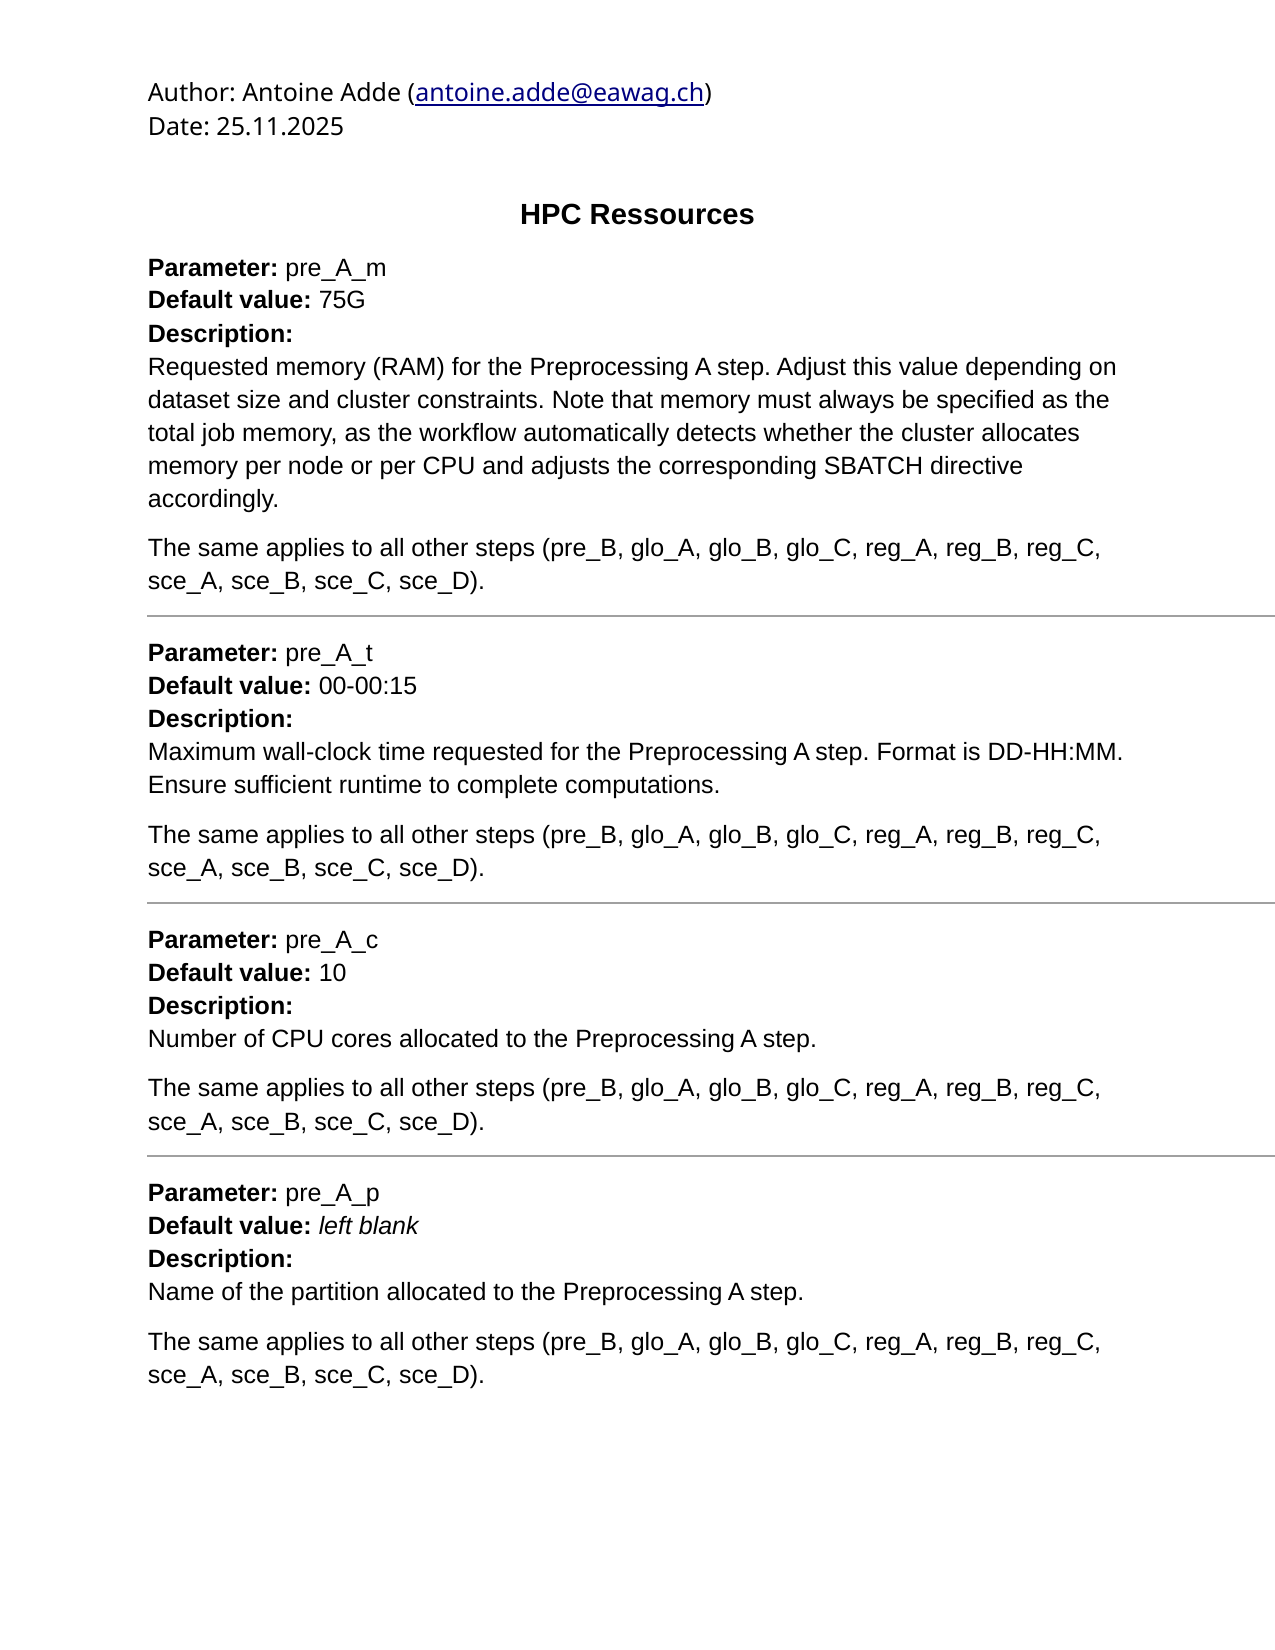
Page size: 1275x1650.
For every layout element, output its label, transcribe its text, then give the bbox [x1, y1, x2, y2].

text Parameter: pre_A_c Default value: 10 Description: Number of CPU cores allocated to the Preprocessing A step. [148, 925, 1127, 1052]
text Parameter: pre_A_m Default value: 75G Description: Requested memory (RAM) for the Preprocessing A step. Adjust this value depending on dataset size and cluster constraints. Note that memory must always be specified as the total job memory, as the workflow automatically detects whether the cluster allocates memory per node or per CPU and adjusts the corresponding SBATCH directive accordingly. [148, 252, 1127, 512]
text HPC Ressources [148, 197, 1127, 231]
text The same applies to all other steps (pre_B, glo_A, glo_B, glo_C, reg_A, reg_B, reg_C, sce_A, sce_B, sce_C, sce_D). [148, 1327, 1127, 1389]
text The same applies to all other steps (pre_B, glo_A, glo_B, glo_C, reg_A, reg_B, reg_C, sce_A, sce_B, sce_C, sce_D). [148, 820, 1127, 882]
text The same applies to all other steps (pre_B, glo_A, glo_B, glo_C, reg_A, reg_B, reg_C, sce_A, sce_B, sce_C, sce_D). [148, 1073, 1127, 1135]
text Parameter: pre_A_t Default value: 00-00:15 Description: Maximum wall-clock time requested for the Preprocessing A step. Format is DD-HH:MM. Ensure sufficient runtime to complete computations. [148, 638, 1127, 799]
text The same applies to all other steps (pre_B, glo_A, glo_B, glo_C, reg_A, reg_B, reg_C, sce_A, sce_B, sce_C, sce_D). [148, 533, 1127, 595]
text Parameter: pre_A_p Default value: left blank Description: Name of the partition allocated to the Preprocessing A step. [148, 1178, 1127, 1306]
